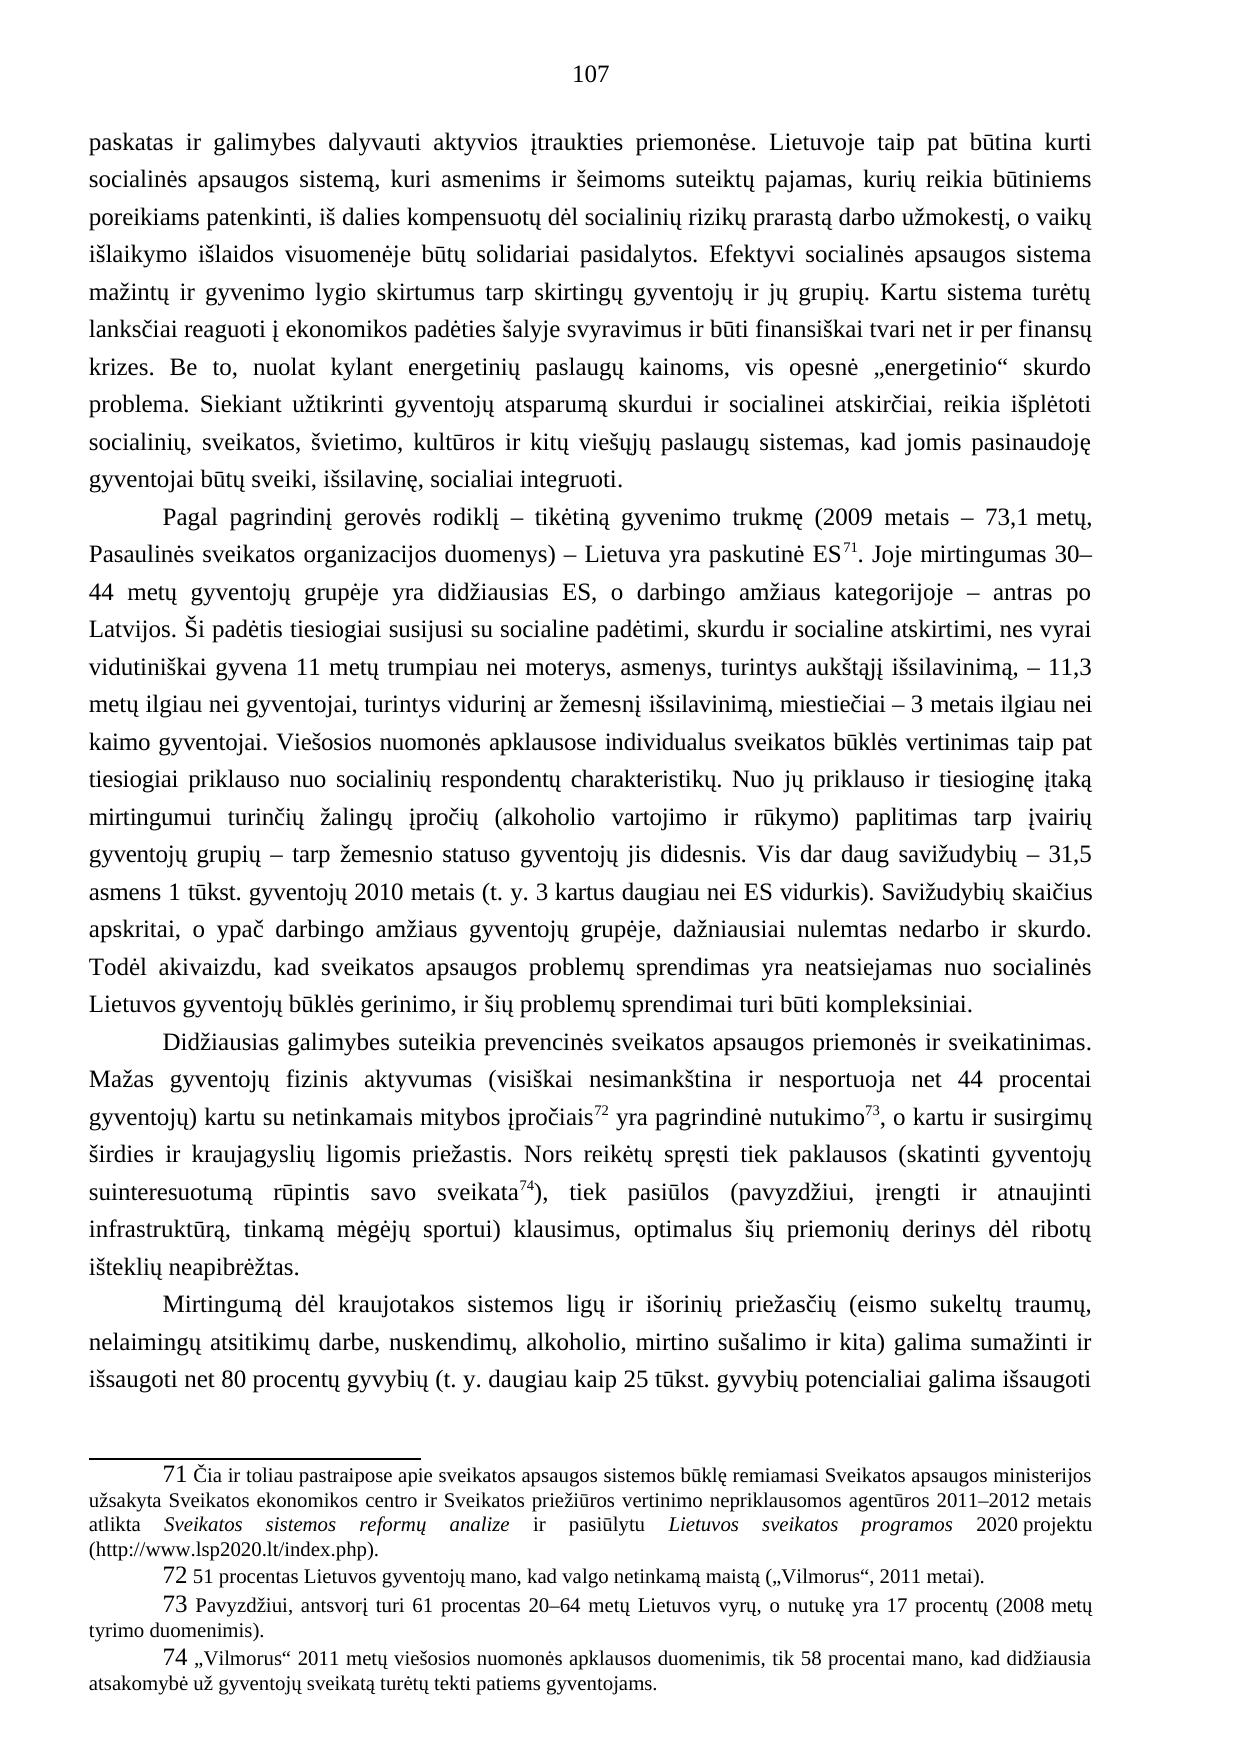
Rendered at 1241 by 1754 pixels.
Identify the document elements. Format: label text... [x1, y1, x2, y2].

text Čia ir toliau pastraipose apie sveikatos apsaugos sistemos būklę remiamasi Sveikatos apsaugos ministerijos užsakyta Sveikatos ekonomikos centro ir Sveikatos priežiūros vertinimo nepriklausomos agentūros 2011–2012 metais atlikta Sveikatos sistemos reformų analize ir pasiūlytu Lietuvos sveikatos programos 2020 projektu (http://www.lsp2020.lt/index.php). [89, 1459, 1092, 1561]
text 51 procentas Lietuvos gyventojų mano, kad valgo netinkamą maistą („Vilmorus“, 2011 metai). [89, 1561, 1092, 1589]
text „Vilmorus“ 2011 metų viešosios nuomonės apklausos duomenimis, tik 58 procentai mano, kad didžiausia atsakomybė už gyventojų sveikatą turėtų tekti patiems gyventojams. [89, 1642, 1092, 1695]
text Mirtingumą dėl kraujotakos sistemos ligų ir išorinių priežasčių (eismo sukeltų traumų, nelaimingų atsitikimų darbe, nuskendimų, alkoholio, mirtino sušalimo ir kita) galima sumažinti ir išsaugoti net 80 procentų gyvybių (t. y. daugiau kaip 25 tūkst. gyvybių potencialiai galima išsaugoti [89, 1281, 1092, 1393]
text Pagal pagrindinį gerovės rodiklį – tikėtiną gyvenimo trukmę (2009 metais – 73,1 metų, Pasaulinės sveikatos organizacijos duomenys) – Lietuva yra paskutinė ES. Joje mirtingumas 30–44 metų gyventojų grupėje yra didžiausias ES, o darbingo amžiaus kategorijoje – antras po Latvijos. Ši padėtis tiesiogiai susijusi su socialine padėtimi, skurdu ir socialine atskirtimi, nes vyrai vidutiniškai gyvena 11 metų trumpiau nei moterys, asmenys, turintys aukštąjį išsilavinimą, – 11,3 metų ilgiau nei gyventojai, turintys vidurinį ar žemesnį išsilavinimą, miestiečiai – 3 metais ilgiau nei kaimo gyventojai. Viešosios nuomonės apklausose individualus sveikatos būklės vertinimas taip pat tiesiogiai priklauso nuo socialinių respondentų charakteristikų. Nuo jų priklauso ir tiesioginę įtaką mirtingumui turinčių žalingų įpročių (alkoholio vartojimo ir rūkymo) paplitimas tarp įvairių gyventojų grupių – tarp žemesnio statuso gyventojų jis didesnis. Vis dar daug savižudybių – 31,5 asmens 1 tūkst. gyventojų 2010 metais (t. y. 3 kartus daugiau nei ES vidurkis). Savižudybių skaičius apskritai, o ypač darbingo amžiaus gyventojų grupėje, dažniausiai nulemtas nedarbo ir skurdo. Todėl akivaizdu, kad sveikatos apsaugos problemų sprendimas yra neatsiejamas nuo socialinės Lietuvos gyventojų būklės gerinimo, ir šių problemų sprendimai turi būti kompleksiniai. [89, 493, 1092, 1018]
text Pavyzdžiui, antsvorį turi 61 procentas 20–64 metų Lietuvos vyrų, o nutukę yra 17 procentų (2008 metų tyrimo duomenimis). [89, 1589, 1092, 1642]
text paskatas ir galimybes dalyvauti aktyvios įtraukties priemonėse. Lietuvoje taip pat būtina kurti socialinės apsaugos sistemą, kuri asmenims ir šeimoms suteiktų pajamas, kurių reikia būtiniems poreikiams patenkinti, iš dalies kompensuotų dėl socialinių rizikų prarastą darbo užmokestį, o vaikų išlaikymo išlaidos visuomenėje būtų solidariai pasidalytos. Efektyvi socialinės apsaugos sistema mažintų ir gyvenimo lygio skirtumus tarp skirtingų gyventojų ir jų grupių. Kartu sistema turėtų lanksčiai reaguoti į ekonomikos padėties šalyje svyravimus ir būti finansiškai tvari net ir per finansų krizes. Be to, nuolat kylant energetinių paslaugų kainoms, vis opesnė „energetinio“ skurdo problema. Siekiant užtikrinti gyventojų atsparumą skurdui ir socialinei atskirčiai, reikia išplėtoti socialinių, sveikatos, švietimo, kultūros ir kitų viešųjų paslaugų sistemas, kad jomis pasinaudoję gyventojai būtų sveiki, išsilavinę, socialiai integruoti. [89, 118, 1092, 493]
text Didžiausias galimybes suteikia prevencinės sveikatos apsaugos priemonės ir sveikatinimas. Mažas gyventojų fizinis aktyvumas (visiškai nesimankština ir nesportuoja net 44 procentai gyventojų) kartu su netinkamais mitybos įpročiais yra pagrindinė nutukimo, o kartu ir susirgimų širdies ir kraujagyslių ligomis priežastis. Nors reikėtų spręsti tiek paklausos (skatinti gyventojų suinteresuotumą rūpintis savo sveikata), tiek pasiūlos (pavyzdžiui, įrengti ir atnaujinti infrastruktūrą, tinkamą mėgėjų sportui) klausimus, optimalus šių priemonių derinys dėl ribotų išteklių neapibrėžtas. [89, 1018, 1092, 1281]
